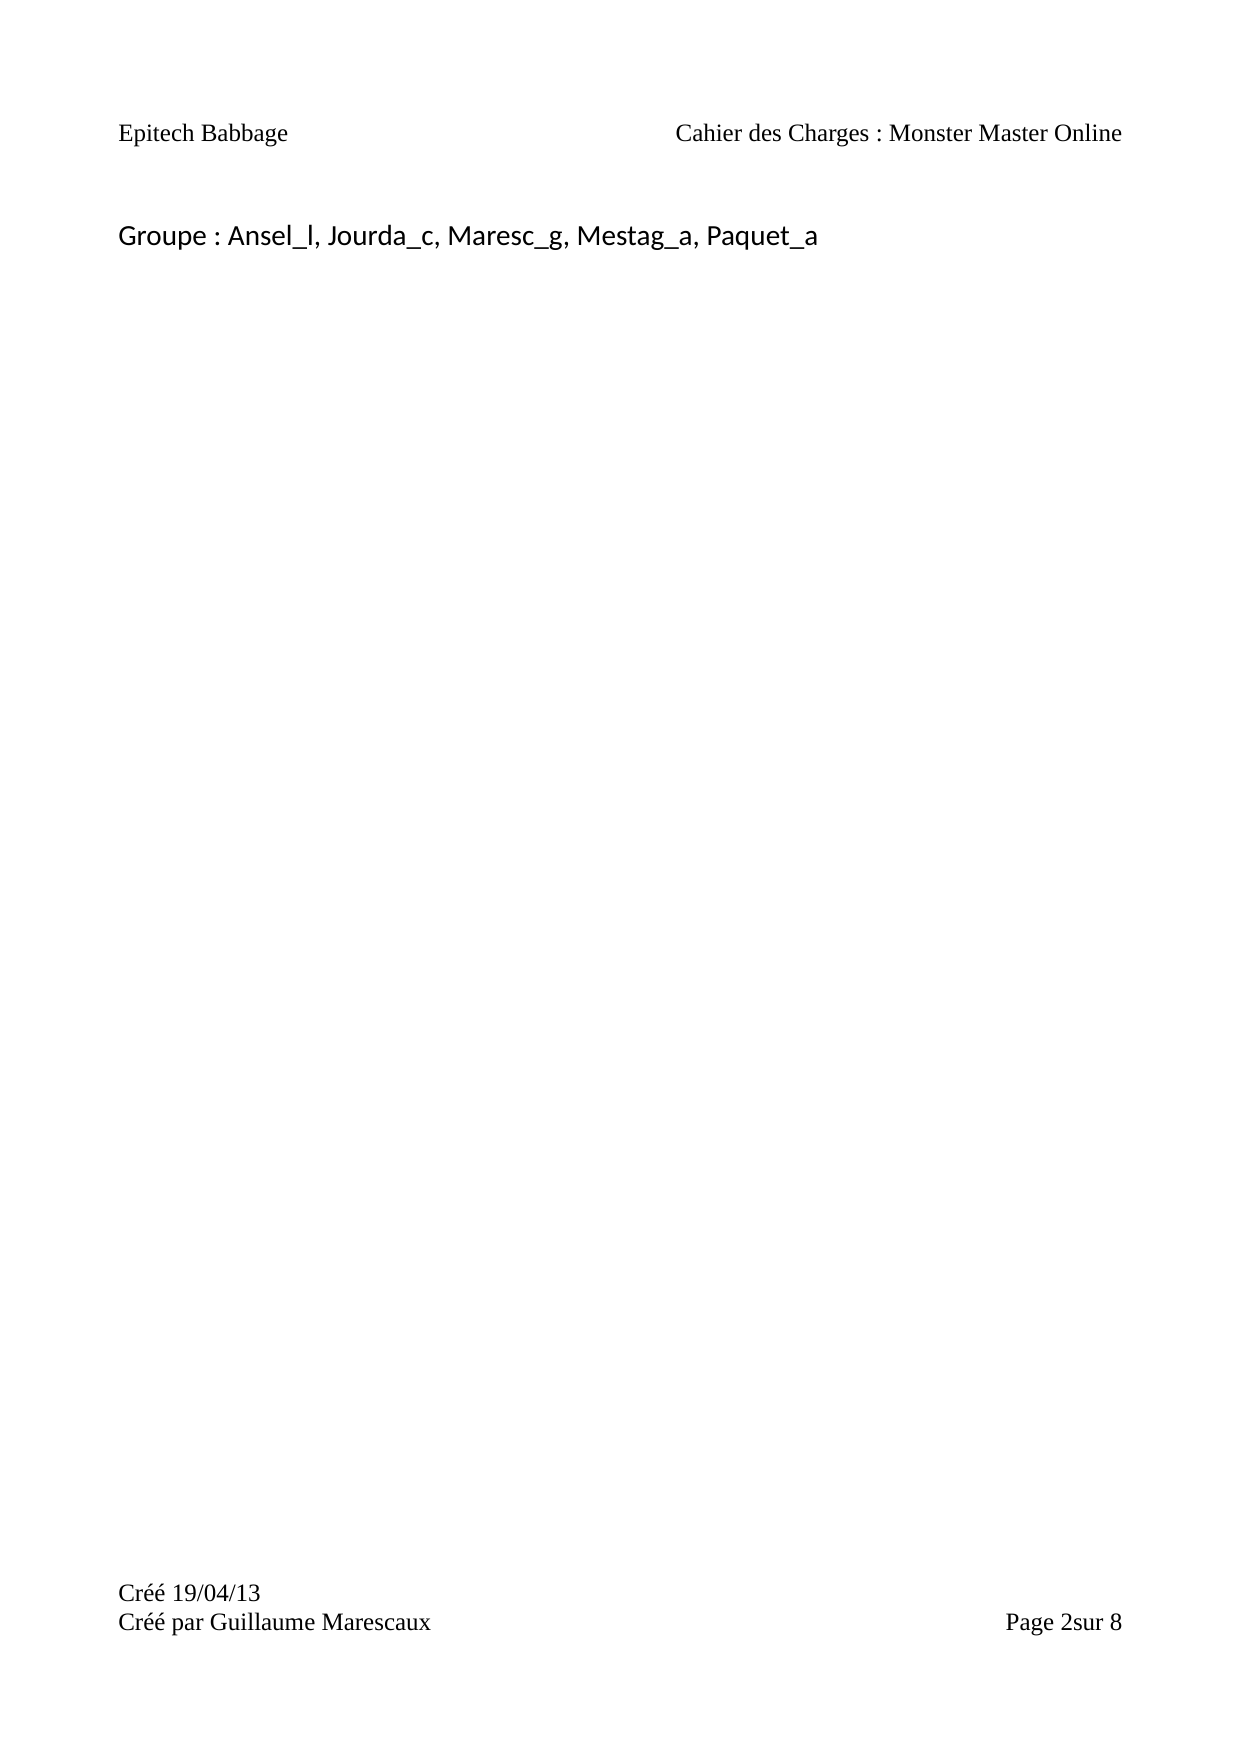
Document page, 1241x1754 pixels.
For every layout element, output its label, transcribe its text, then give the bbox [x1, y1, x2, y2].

text Groupe : Ansel_l, Jourda_c, Maresc_g, Mestag_a, Paquet_a [118, 217, 1122, 253]
